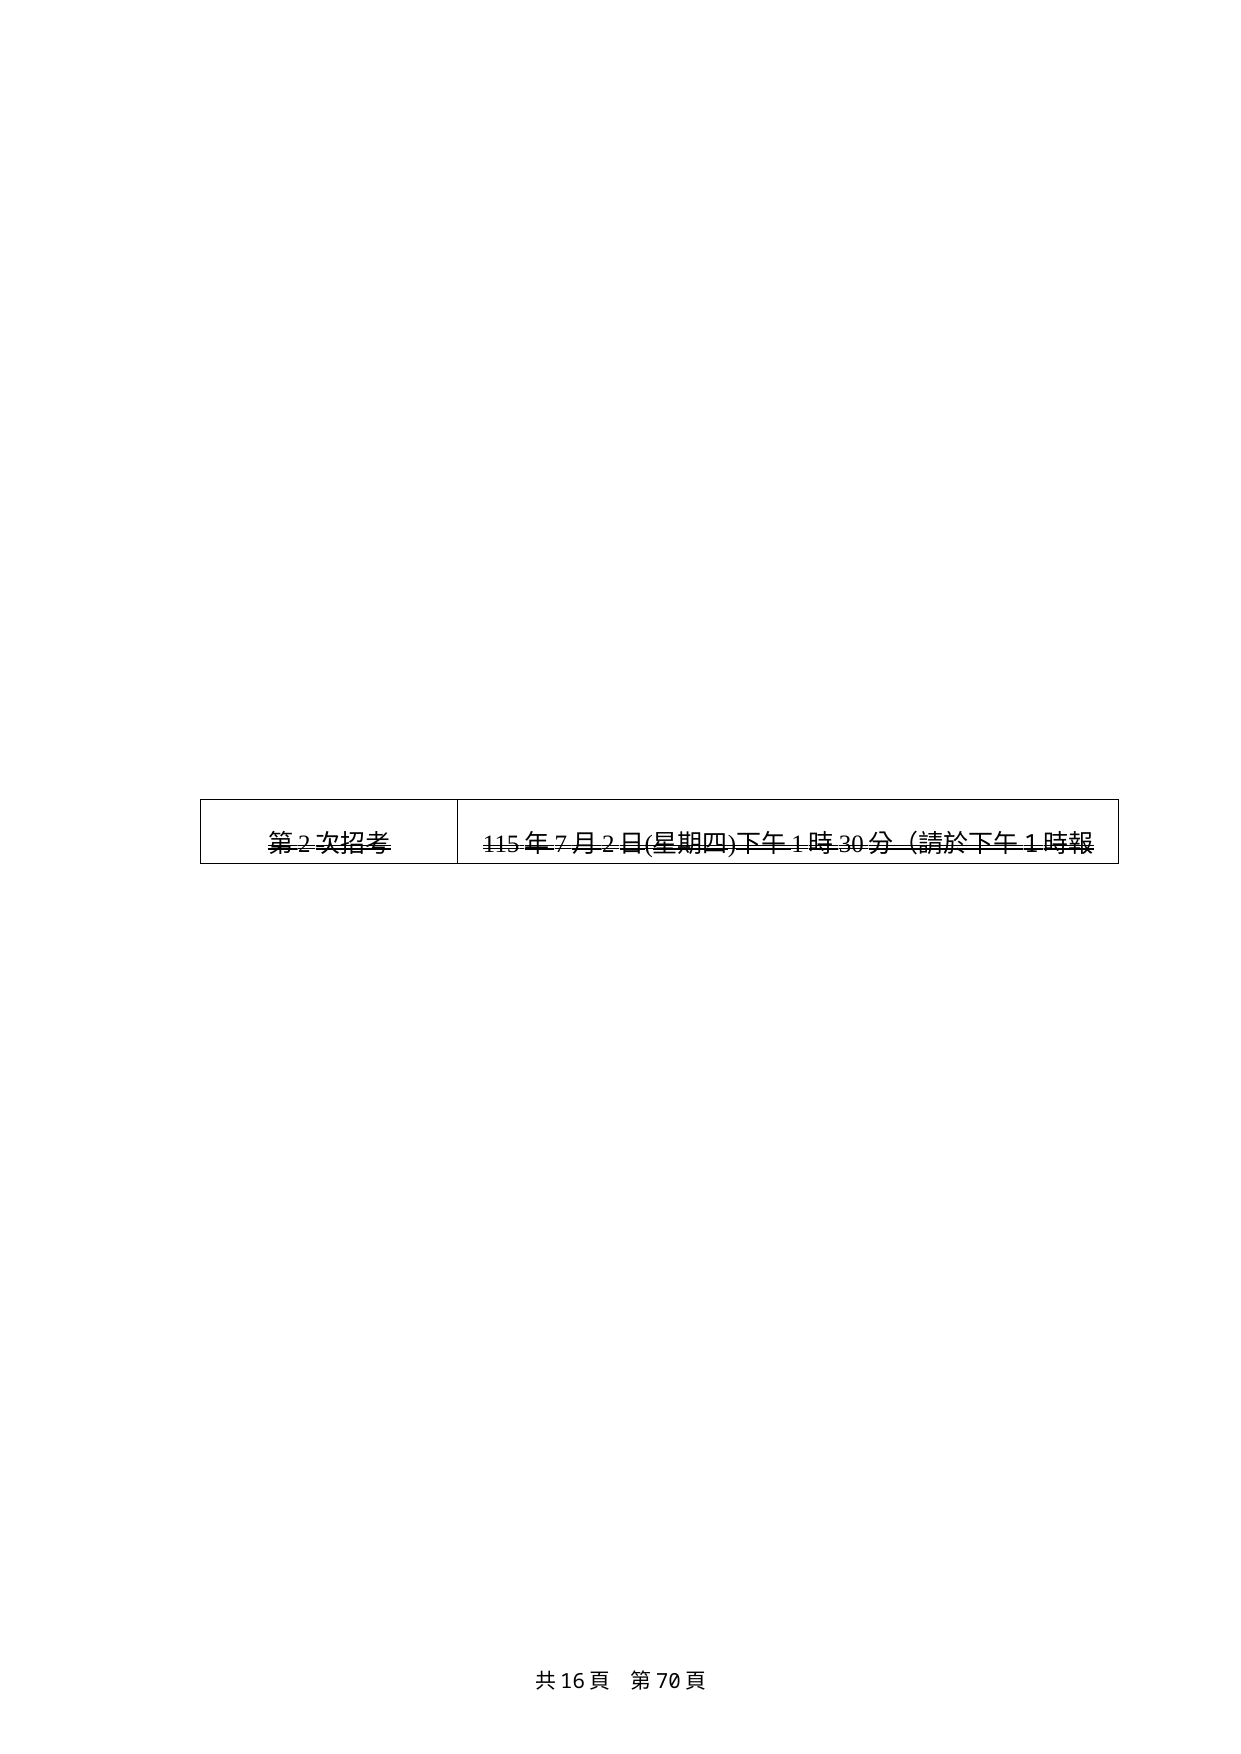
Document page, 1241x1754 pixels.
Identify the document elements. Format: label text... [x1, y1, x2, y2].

table_cell 第2次招考 [201, 800, 457, 863]
table_cell 115年7月2日(星期四)下午1時30分（請於下午1時報 [458, 800, 1118, 863]
